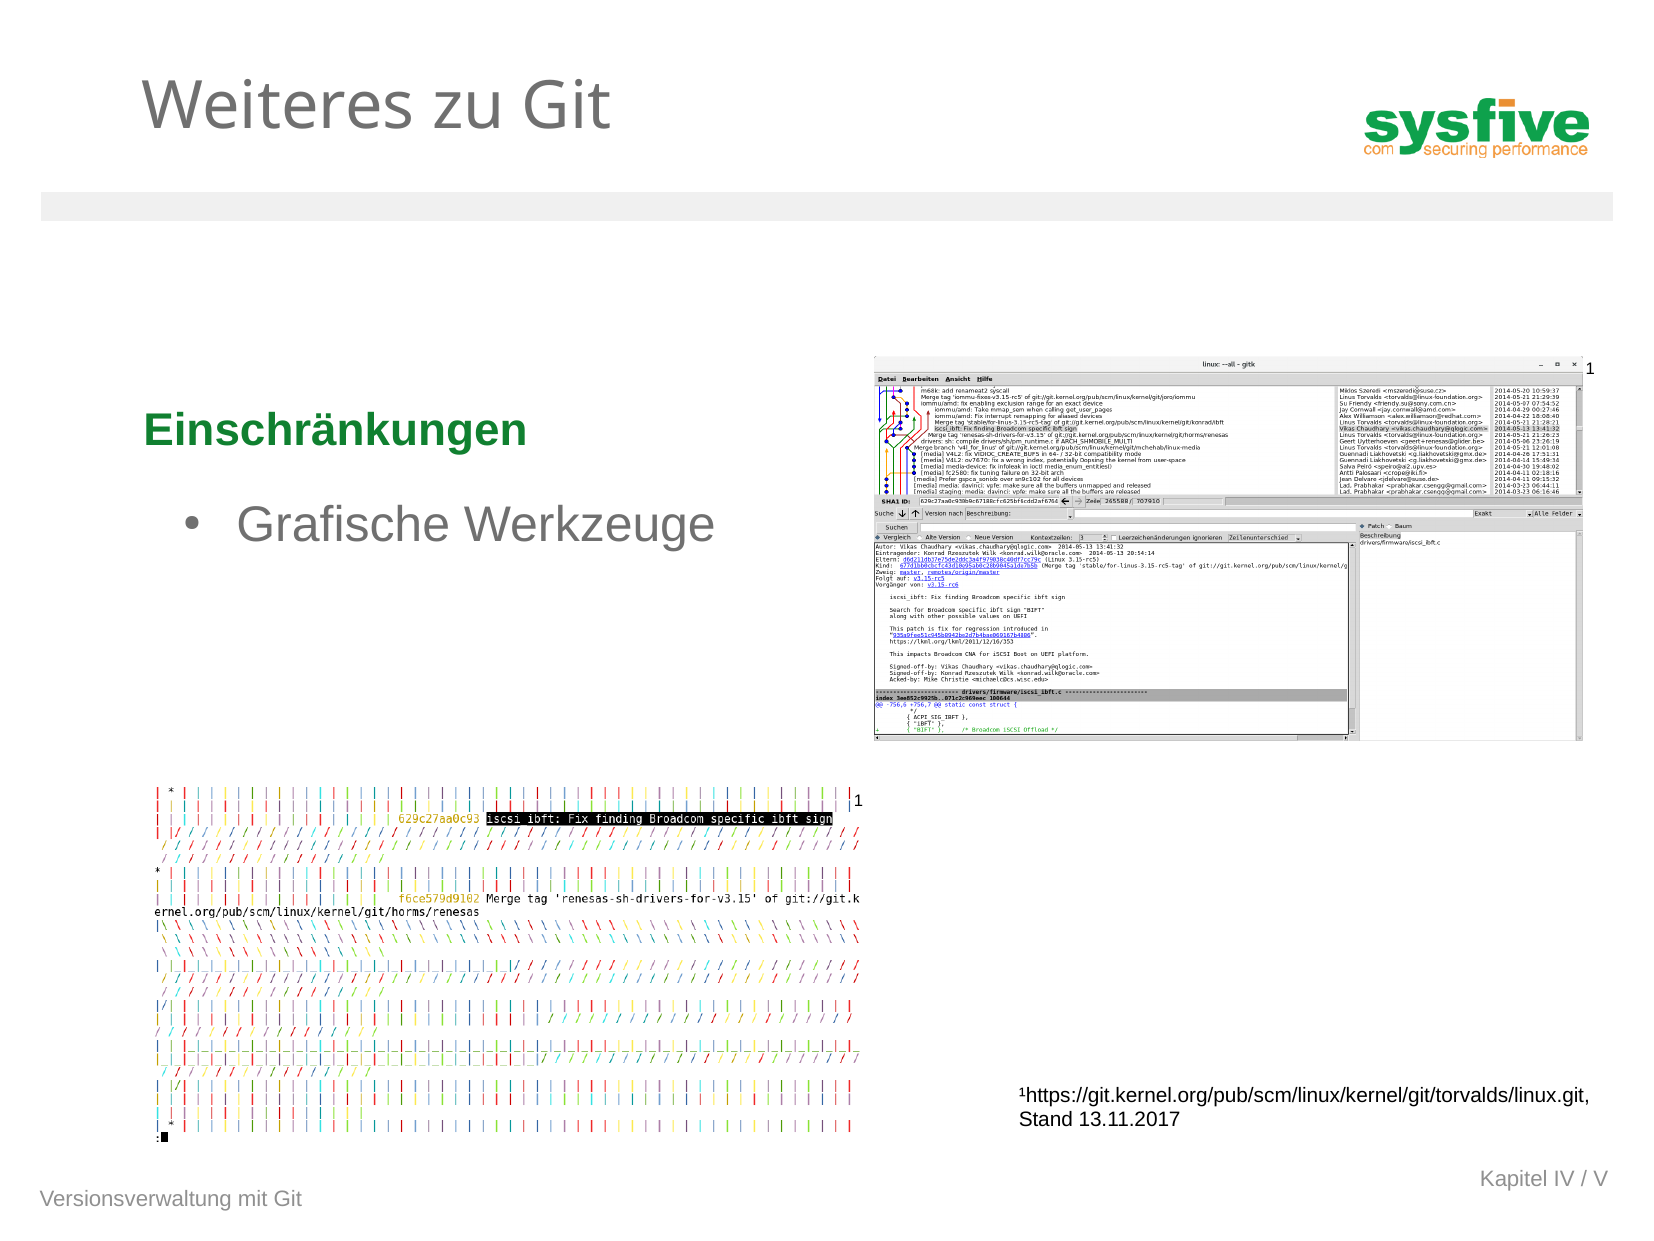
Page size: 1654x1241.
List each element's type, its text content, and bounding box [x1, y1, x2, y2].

text_box Versionsverwaltung mit Git [11, 1181, 331, 1217]
title Weiteres zu Git [141, 59, 1099, 146]
picture [1364, 98, 1589, 158]
picture [874, 356, 1583, 741]
text_box ¹https://git.kernel.org/pub/scm/linux/kernel/git/torvalds/linux.git, Stand 13.11.2017 [1003, 1071, 1611, 1144]
text_box 1 [1576, 353, 1601, 384]
list Grafische Werkzeuge [165, 496, 1276, 1111]
picture [153, 786, 863, 1142]
title Einschränkungen [143, 386, 874, 473]
text_box [41, 192, 1613, 221]
text_box 1 [845, 785, 869, 817]
text_box Kapitel IV / V [1458, 1139, 1630, 1218]
